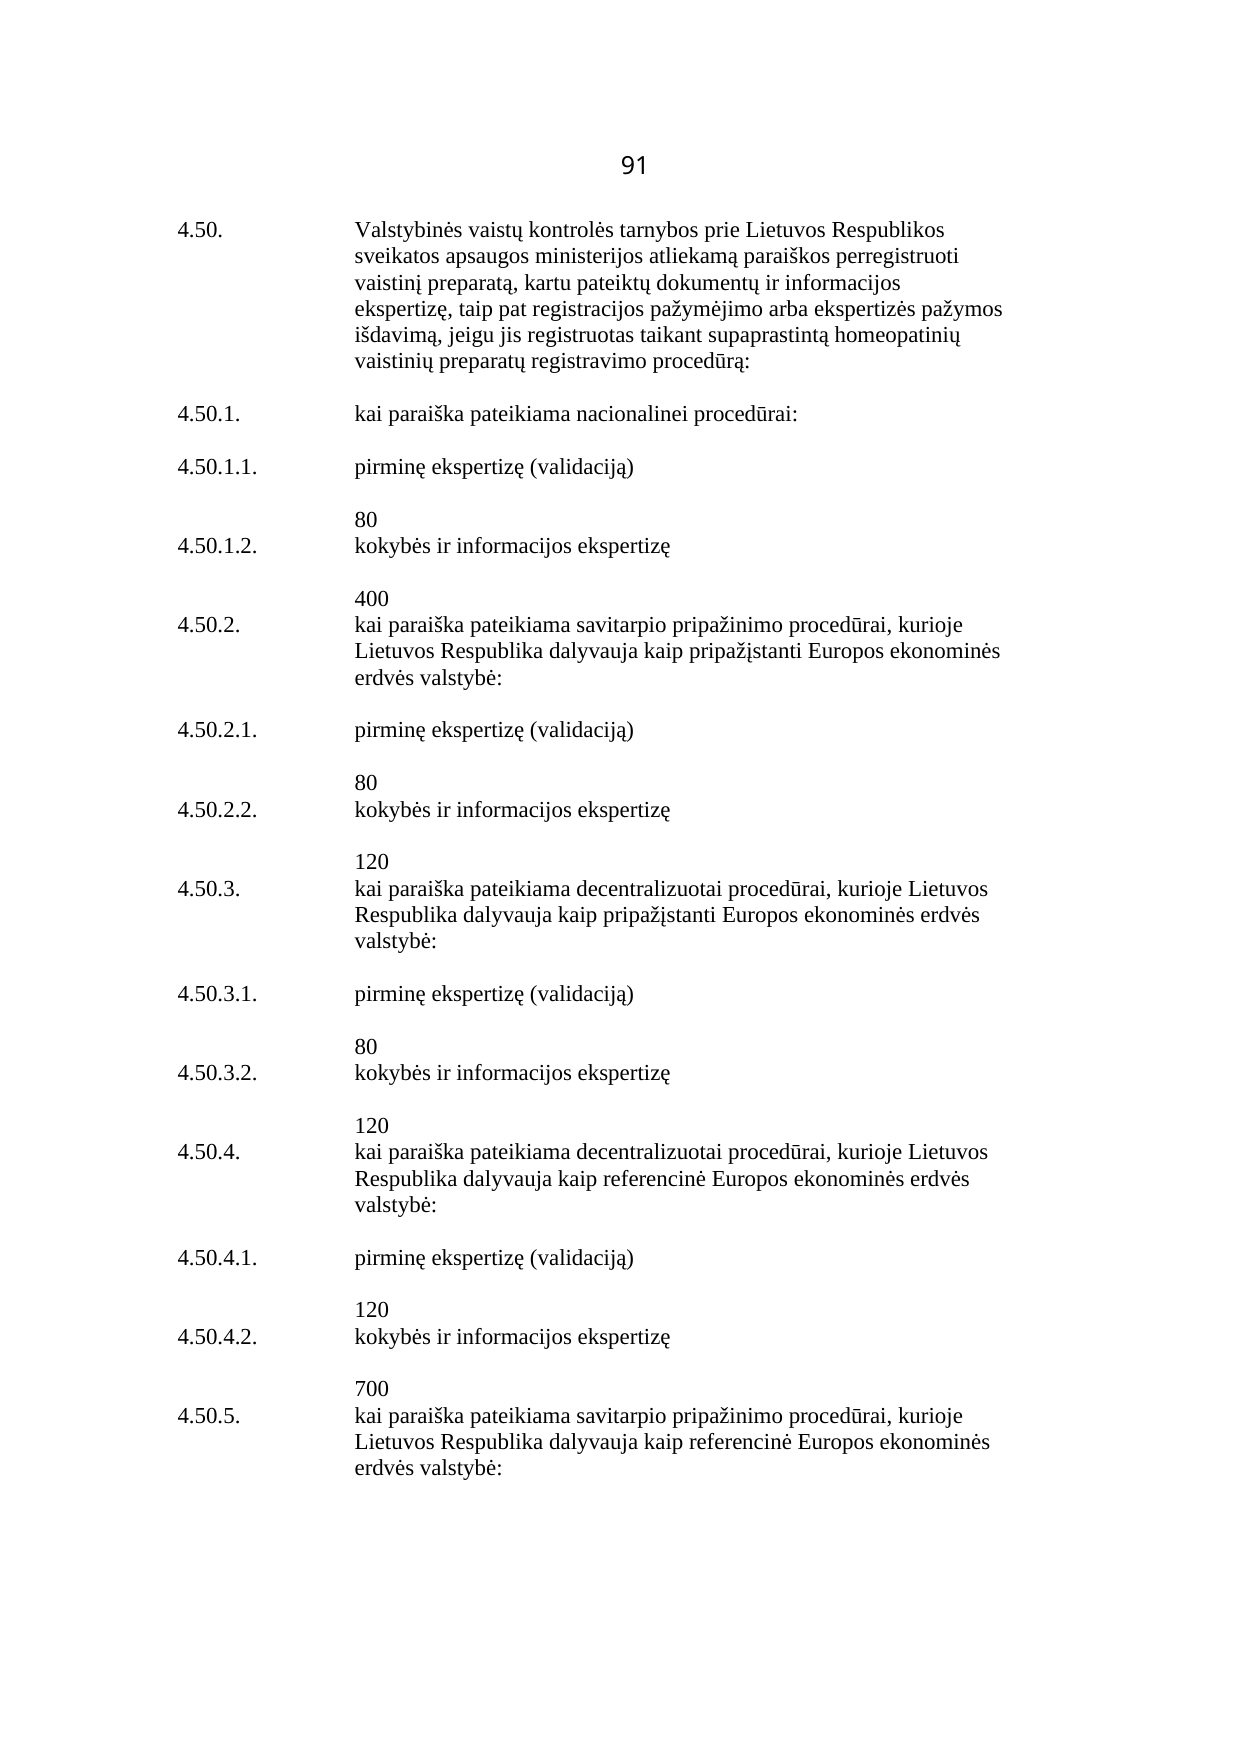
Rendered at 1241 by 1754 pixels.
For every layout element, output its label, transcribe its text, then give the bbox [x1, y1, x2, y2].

text 4.50.1. kai paraiška pateikiama nacionalinei procedūrai: [177, 400, 1004, 453]
text 4.50.1.1. pirminę ekspertizę (validaciją) 80 [177, 453, 1004, 532]
text 4.50.2.1. pirminę ekspertizę (validaciją) 80 [177, 717, 1004, 796]
text 4.50.4.1. pirminę ekspertizę (validaciją) 120 [177, 1244, 1004, 1323]
text 4.50.4. kai paraiška pateikiama decentralizuotai procedūrai, kurioje Lietuvos Respublika dalyvauja kaip referencinė Europos ekonominės erdvės valstybė: [177, 1138, 1004, 1244]
text 4.50.5. kai paraiška pateikiama savitarpio pripažinimo procedūrai, kurioje Lietuvos Respublika dalyvauja kaip referencinė Europos ekonominės erdvės valstybė: [177, 1402, 1004, 1507]
text 4.50. Valstybinės vaistų kontrolės tarnybos prie Lietuvos Respublikos sveikatos apsaugos ministerijos atliekamą paraiškos perregistruoti vaistinį preparatą, kartu pateiktų dokumentų ir informacijos ekspertizę, taip pat registracijos pažymėjimo arba ekspertizės pažymos išdavimą, jeigu jis registruotas taikant supaprastintą homeopatinių vaistinių preparatų registravimo procedūrą: [177, 216, 1004, 400]
text 4.50.3. kai paraiška pateikiama decentralizuotai procedūrai, kurioje Lietuvos Respublika dalyvauja kaip pripažįstanti Europos ekonominės erdvės valstybė: [177, 875, 1004, 980]
text 4.50.4.2. kokybės ir informacijos ekspertizę 700 [177, 1323, 1004, 1402]
text 4.50.3.1. pirminę ekspertizę (validaciją) 80 [177, 980, 1004, 1059]
text 4.50.3.2. kokybės ir informacijos ekspertizę 120 [177, 1059, 1004, 1138]
text 4.50.2. kai paraiška pateikiama savitarpio pripažinimo procedūrai, kurioje Lietuvos Respublika dalyvauja kaip pripažįstanti Europos ekonominės erdvės valstybė: [177, 611, 1004, 717]
text 4.50.2.2. kokybės ir informacijos ekspertizę 120 [177, 796, 1004, 875]
text 4.50.1.2. kokybės ir informacijos ekspertizę 400 [177, 532, 1004, 611]
